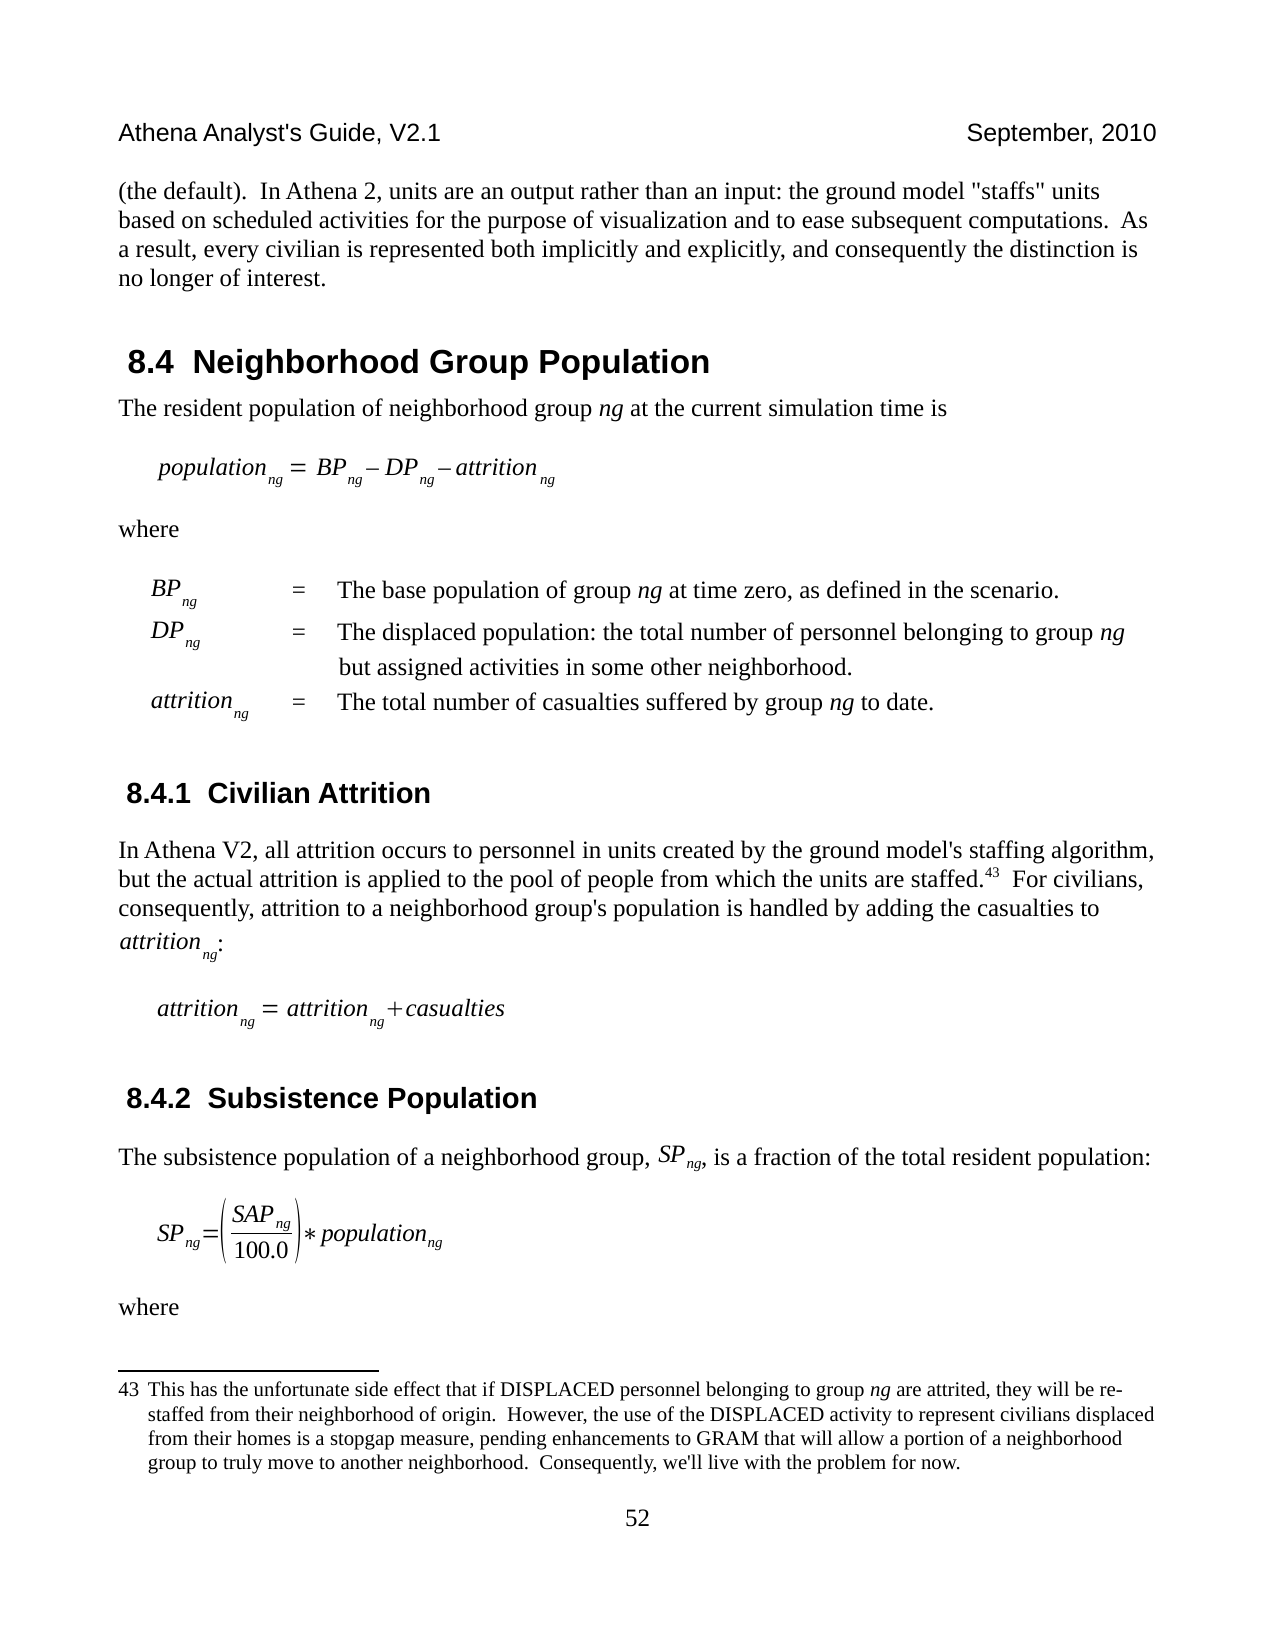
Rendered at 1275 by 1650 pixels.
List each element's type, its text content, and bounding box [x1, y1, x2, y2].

text In Athena V2, all attrition occurs to personnel in units created by the ground model's staffing algorithm, but the actual attrition is applied to the pool of people from which the units are staffed. For civilians, consequently, attrition to a neighborhood group's population is handled by adding the casualties to : [118, 836, 1157, 963]
subtitle Neighborhood Group Population [118, 342, 1157, 380]
subtitle Subsistence Population [118, 1081, 1157, 1115]
text The subsistence population of a neighborhood group, , is a fraction of the total resident population: [118, 1141, 1157, 1172]
text = The base population of group ng at time zero, as defined in the scenario. [149, 568, 1157, 610]
text where [118, 1292, 1157, 1320]
text This has the unfortunate side effect that if DISPLACED personnel belonging to group ng are attrited, they will be re-staffed from their neighborhood of origin. However, the use of the DISPLACED activity to represent civilians displaced from their homes is a stopgap measure, pending enhancements to GRAM that will allow a portion of a neighborhood group to truly move to another neighborhood. Consequently, we'll live with the problem for now. [118, 1377, 1157, 1474]
text = The displaced population: the total number of personnel belonging to group ng but assigned activities in some other neighborhood. [149, 610, 1157, 681]
subtitle Civilian Attrition [118, 776, 1157, 810]
text = The total number of casualties suffered by group ng to date. [149, 681, 1157, 722]
text (the default). In Athena 2, units are an output rather than an input: the ground model "staffs" units based on scheduled activities for the purpose of visualization and to ease subsequent computations. As a result, every civilian is represented both implicitly and explicitly, and consequently the distinction is no longer of interest. [118, 176, 1157, 291]
text The resident population of neighborhood group ng at the current simulation time is [118, 393, 1157, 422]
text where [118, 514, 1157, 543]
